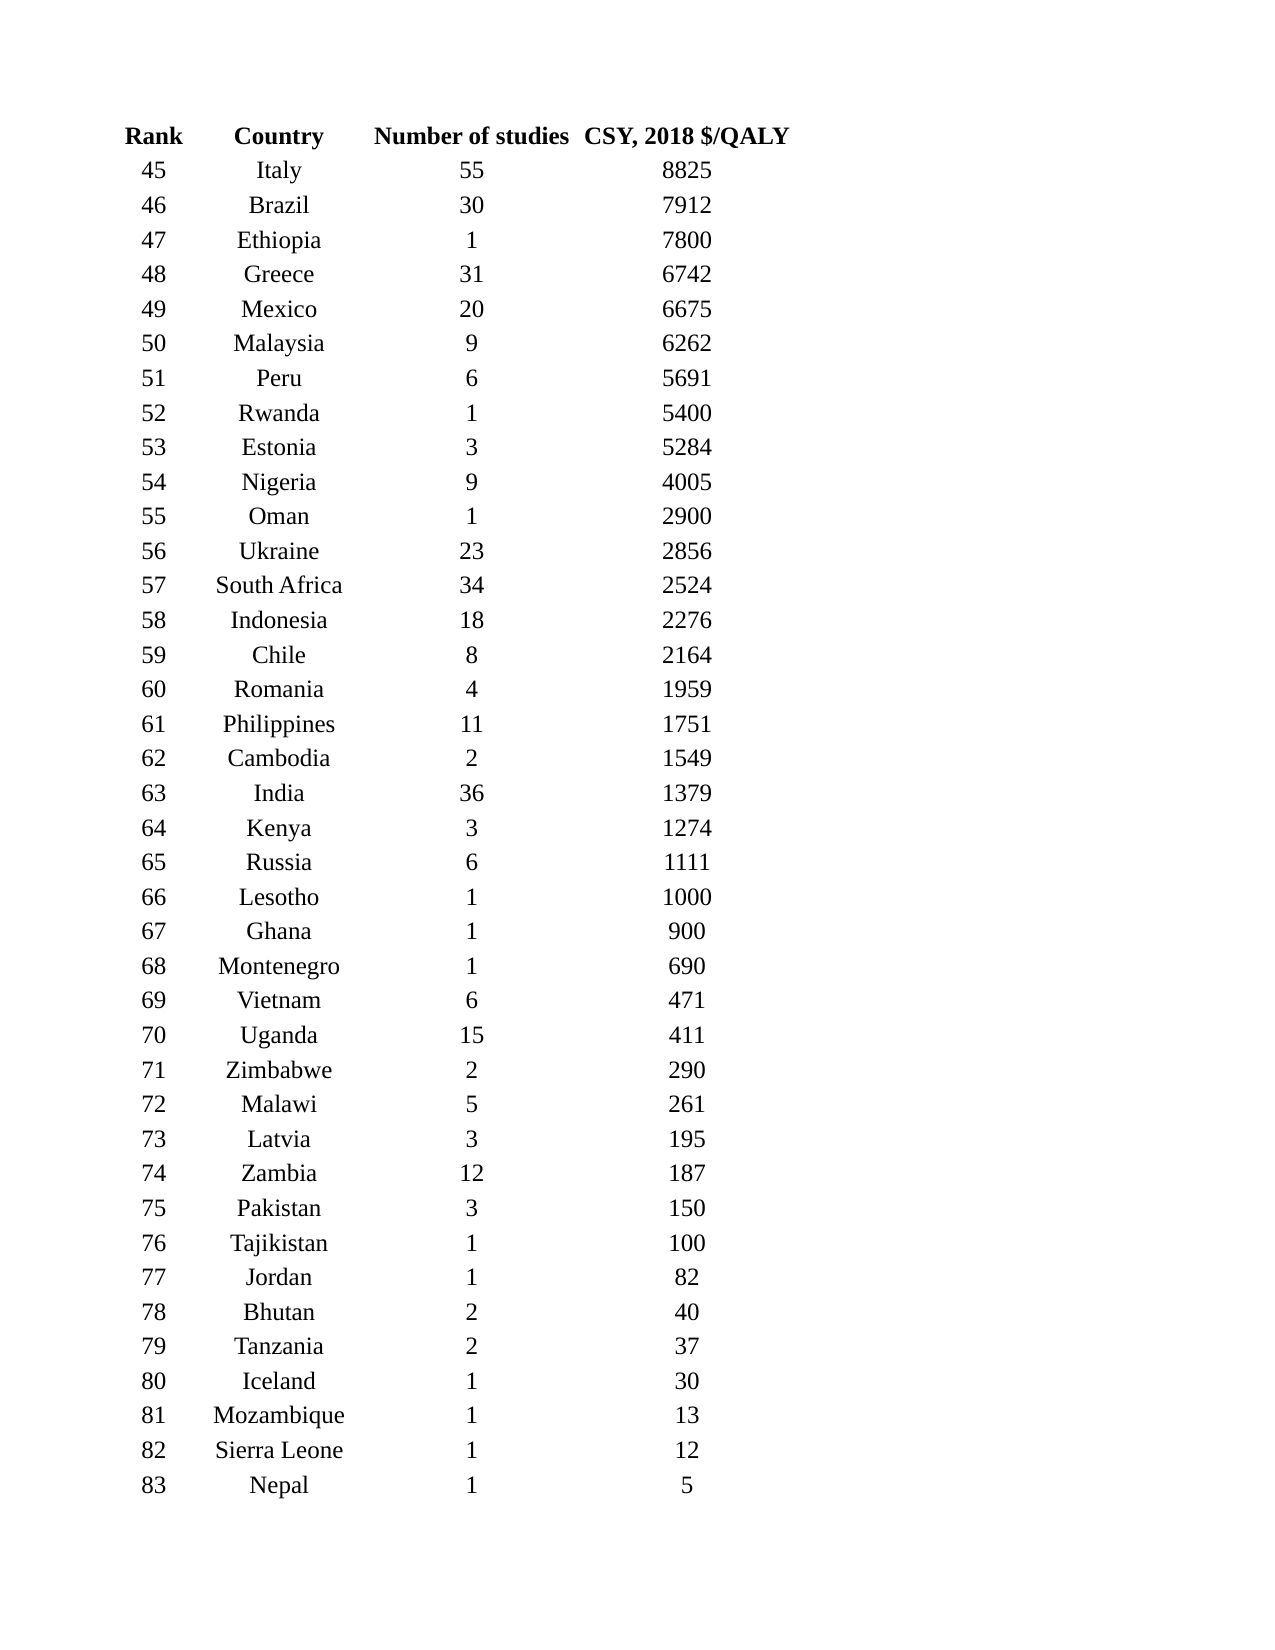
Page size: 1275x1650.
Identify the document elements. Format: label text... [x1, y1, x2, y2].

table_header Number of studies [369, 118, 574, 153]
table_cell 1 [369, 1259, 574, 1294]
table_cell 57 [118, 568, 189, 602]
table_cell 34 [369, 568, 574, 602]
table_cell 150 [575, 1190, 799, 1225]
table_cell Lesotho [189, 879, 368, 913]
table_cell 23 [369, 533, 574, 568]
table_cell 1 [369, 1398, 574, 1432]
table_cell 1959 [575, 671, 799, 706]
table_cell 690 [575, 948, 799, 983]
table_cell 67 [118, 914, 189, 948]
table_cell 75 [118, 1190, 189, 1225]
table_header CSY, 2018 $/QALY [575, 118, 799, 153]
table_cell Ukraine [189, 533, 368, 568]
table_cell 2 [369, 1294, 574, 1328]
table_cell 12 [369, 1156, 574, 1190]
table_cell 30 [369, 187, 574, 222]
table_cell 6262 [575, 326, 799, 360]
table_cell 68 [118, 948, 189, 983]
table_cell 58 [118, 602, 189, 637]
table_cell 59 [118, 637, 189, 671]
table_cell 100 [575, 1225, 799, 1259]
table_cell 7800 [575, 222, 799, 256]
table_cell Estonia [189, 429, 368, 464]
table_cell 7912 [575, 187, 799, 222]
table_cell 30 [575, 1363, 799, 1398]
table_cell 37 [575, 1329, 799, 1363]
table_cell Cambodia [189, 741, 368, 775]
table_cell Peru [189, 360, 368, 395]
table_cell 6 [369, 360, 574, 395]
table_cell Italy [189, 153, 368, 187]
table_cell 5284 [575, 429, 799, 464]
table_cell Greece [189, 256, 368, 291]
table_cell Latvia [189, 1121, 368, 1156]
table_cell 53 [118, 429, 189, 464]
table_cell Romania [189, 671, 368, 706]
table_cell 9 [369, 464, 574, 498]
table_cell 48 [118, 256, 189, 291]
table_cell 3 [369, 810, 574, 844]
table_cell 1 [369, 1225, 574, 1259]
table_header Rank [118, 118, 189, 153]
table_cell Nigeria [189, 464, 368, 498]
table_cell 2856 [575, 533, 799, 568]
table_cell Vietnam [189, 983, 368, 1017]
table_cell 8 [369, 637, 574, 671]
table_cell Zimbabwe [189, 1052, 368, 1086]
table_cell 76 [118, 1225, 189, 1259]
table_cell 261 [575, 1086, 799, 1121]
table_cell 81 [118, 1398, 189, 1432]
table_cell 3 [369, 1190, 574, 1225]
table_cell 900 [575, 914, 799, 948]
table_cell 77 [118, 1259, 189, 1294]
table_cell 6675 [575, 291, 799, 326]
table_cell 1 [369, 1467, 574, 1501]
table_cell 1 [369, 1432, 574, 1467]
table_cell 36 [369, 775, 574, 810]
table_cell Malawi [189, 1086, 368, 1121]
table_cell 52 [118, 395, 189, 429]
table_cell 62 [118, 741, 189, 775]
table_cell 3 [369, 429, 574, 464]
table_cell 2 [369, 1052, 574, 1086]
table_cell Sierra Leone [189, 1432, 368, 1467]
table_cell 471 [575, 983, 799, 1017]
table_cell 83 [118, 1467, 189, 1501]
table_cell Zambia [189, 1156, 368, 1190]
table_cell Russia [189, 844, 368, 879]
table_cell 2164 [575, 637, 799, 671]
table_cell Mexico [189, 291, 368, 326]
table_cell Rwanda [189, 395, 368, 429]
table_cell 8825 [575, 153, 799, 187]
table_cell 51 [118, 360, 189, 395]
table_cell 1111 [575, 844, 799, 879]
table_cell Montenegro [189, 948, 368, 983]
table_cell Nepal [189, 1467, 368, 1501]
table_cell 45 [118, 153, 189, 187]
table_cell Indonesia [189, 602, 368, 637]
table_cell 79 [118, 1329, 189, 1363]
table_cell Mozambique [189, 1398, 368, 1432]
table_cell 1379 [575, 775, 799, 810]
table_cell Bhutan [189, 1294, 368, 1328]
table_cell 1 [369, 914, 574, 948]
table_cell 3 [369, 1121, 574, 1156]
table_cell 6742 [575, 256, 799, 291]
table_cell 80 [118, 1363, 189, 1398]
table_header Country [189, 118, 368, 153]
table_cell Malaysia [189, 326, 368, 360]
table_cell 40 [575, 1294, 799, 1328]
table_cell 73 [118, 1121, 189, 1156]
table_cell Tajikistan [189, 1225, 368, 1259]
table_cell Brazil [189, 187, 368, 222]
table_cell 20 [369, 291, 574, 326]
table_cell South Africa [189, 568, 368, 602]
table_cell 1 [369, 499, 574, 533]
table_cell 1751 [575, 706, 799, 741]
table_cell 46 [118, 187, 189, 222]
table_cell 71 [118, 1052, 189, 1086]
table_cell 5 [369, 1086, 574, 1121]
table_cell 4 [369, 671, 574, 706]
table_cell 82 [118, 1432, 189, 1467]
table_cell 66 [118, 879, 189, 913]
table_cell 2 [369, 1329, 574, 1363]
table_cell 1274 [575, 810, 799, 844]
table_cell 56 [118, 533, 189, 568]
table_cell 5691 [575, 360, 799, 395]
table_cell 411 [575, 1017, 799, 1052]
table_cell 18 [369, 602, 574, 637]
table_cell 74 [118, 1156, 189, 1190]
table_cell 78 [118, 1294, 189, 1328]
table_cell Iceland [189, 1363, 368, 1398]
table_cell 195 [575, 1121, 799, 1156]
table_cell India [189, 775, 368, 810]
table_cell 55 [369, 153, 574, 187]
table_cell Ghana [189, 914, 368, 948]
table_cell 64 [118, 810, 189, 844]
table_cell 4005 [575, 464, 799, 498]
table_cell 6 [369, 844, 574, 879]
table_cell Jordan [189, 1259, 368, 1294]
table_cell 1000 [575, 879, 799, 913]
table_cell 1 [369, 948, 574, 983]
table_cell 55 [118, 499, 189, 533]
table_cell 47 [118, 222, 189, 256]
table_cell 49 [118, 291, 189, 326]
table_cell 60 [118, 671, 189, 706]
table_cell 65 [118, 844, 189, 879]
table_cell 69 [118, 983, 189, 1017]
table_cell 31 [369, 256, 574, 291]
table_cell 82 [575, 1259, 799, 1294]
table_cell 13 [575, 1398, 799, 1432]
table_cell 2 [369, 741, 574, 775]
table_cell 5400 [575, 395, 799, 429]
table_cell 72 [118, 1086, 189, 1121]
table_cell 1 [369, 222, 574, 256]
table_cell 12 [575, 1432, 799, 1467]
table_cell 63 [118, 775, 189, 810]
table_cell Chile [189, 637, 368, 671]
table_cell 70 [118, 1017, 189, 1052]
table_cell 9 [369, 326, 574, 360]
table_cell 5 [575, 1467, 799, 1501]
table_cell 11 [369, 706, 574, 741]
table_cell 61 [118, 706, 189, 741]
table_cell Pakistan [189, 1190, 368, 1225]
table_cell 1 [369, 879, 574, 913]
table_cell 2900 [575, 499, 799, 533]
table_cell 2276 [575, 602, 799, 637]
table_cell 1 [369, 1363, 574, 1398]
table_cell Ethiopia [189, 222, 368, 256]
table_cell Uganda [189, 1017, 368, 1052]
table_cell Tanzania [189, 1329, 368, 1363]
table_cell 6 [369, 983, 574, 1017]
table_cell 54 [118, 464, 189, 498]
table_cell 1 [369, 395, 574, 429]
table_cell 290 [575, 1052, 799, 1086]
table_cell 50 [118, 326, 189, 360]
table_cell 187 [575, 1156, 799, 1190]
table_cell Oman [189, 499, 368, 533]
table_cell 1549 [575, 741, 799, 775]
table_cell Philippines [189, 706, 368, 741]
table_cell Kenya [189, 810, 368, 844]
table_cell 15 [369, 1017, 574, 1052]
table_cell 2524 [575, 568, 799, 602]
